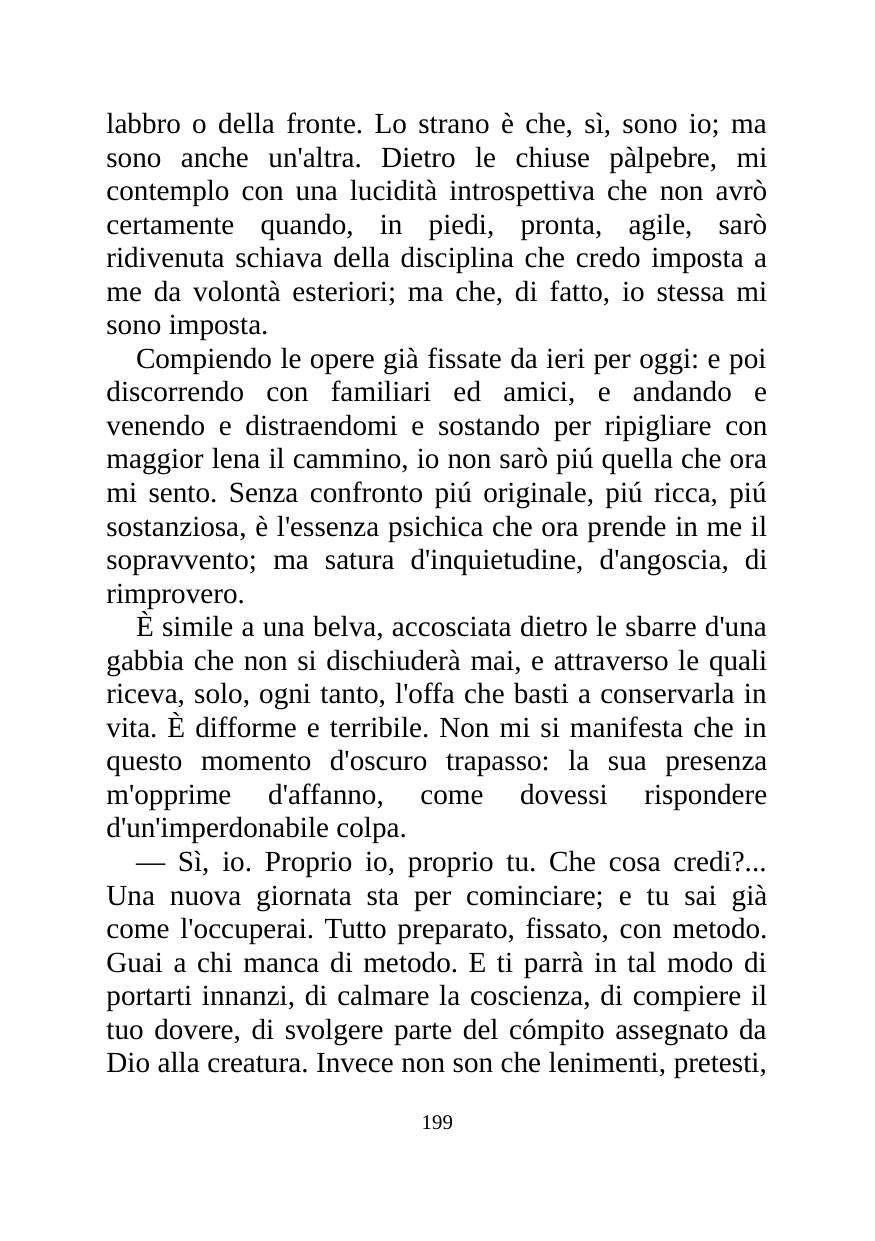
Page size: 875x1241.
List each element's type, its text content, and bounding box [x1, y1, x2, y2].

text labbro o della fronte. Lo strano è che, sì, sono io; ma sono anche un'altra. Dietro le chiuse pàlpebre, mi contemplo con una lucidità introspettiva che non avrò certamente quando, in piedi, pronta, agile, sarò ridivenuta schiava della disciplina che credo imposta a me da volontà esteriori; ma che, di fatto, io stessa mi sono imposta. [106, 106, 768, 341]
text — Sì, io. Proprio io, proprio tu. Che cosa credi?... Una nuova giornata sta per cominciare; e tu sai già come l'occuperai. Tutto preparato, fissato, con metodo. Guai a chi manca di metodo. E ti parrà in tal modo di portarti innanzi, di calmare la coscienza, di compiere il tuo dovere, di svolgere parte del cómpito assegnato da Dio alla creatura. Invece non son che lenimenti, pretesti, [106, 844, 768, 1079]
text È simile a una belva, accosciata dietro le sbarre d'una gabbia che non si dischiuderà mai, e attraverso le quali riceva, solo, ogni tanto, l'offa che basti a conservarla in vita. È difforme e terribile. Non mi si manifesta che in questo momento d'oscuro trapasso: la sua presenza m'opprime d'affanno, come dovessi rispondere d'un'imperdonabile colpa. [106, 609, 768, 844]
text Compiendo le opere già fissate da ieri per oggi: e poi discorrendo con familiari ed amici, e andando e venendo e distraendomi e sostando per ripigliare con maggior lena il cammino, io non sarò piú quella che ora mi sento. Senza confronto piú originale, piú ricca, piú sostanziosa, è l'essenza psichica che ora prende in me il sopravvento; ma satura d'inquietudine, d'angoscia, di rimprovero. [106, 341, 768, 609]
